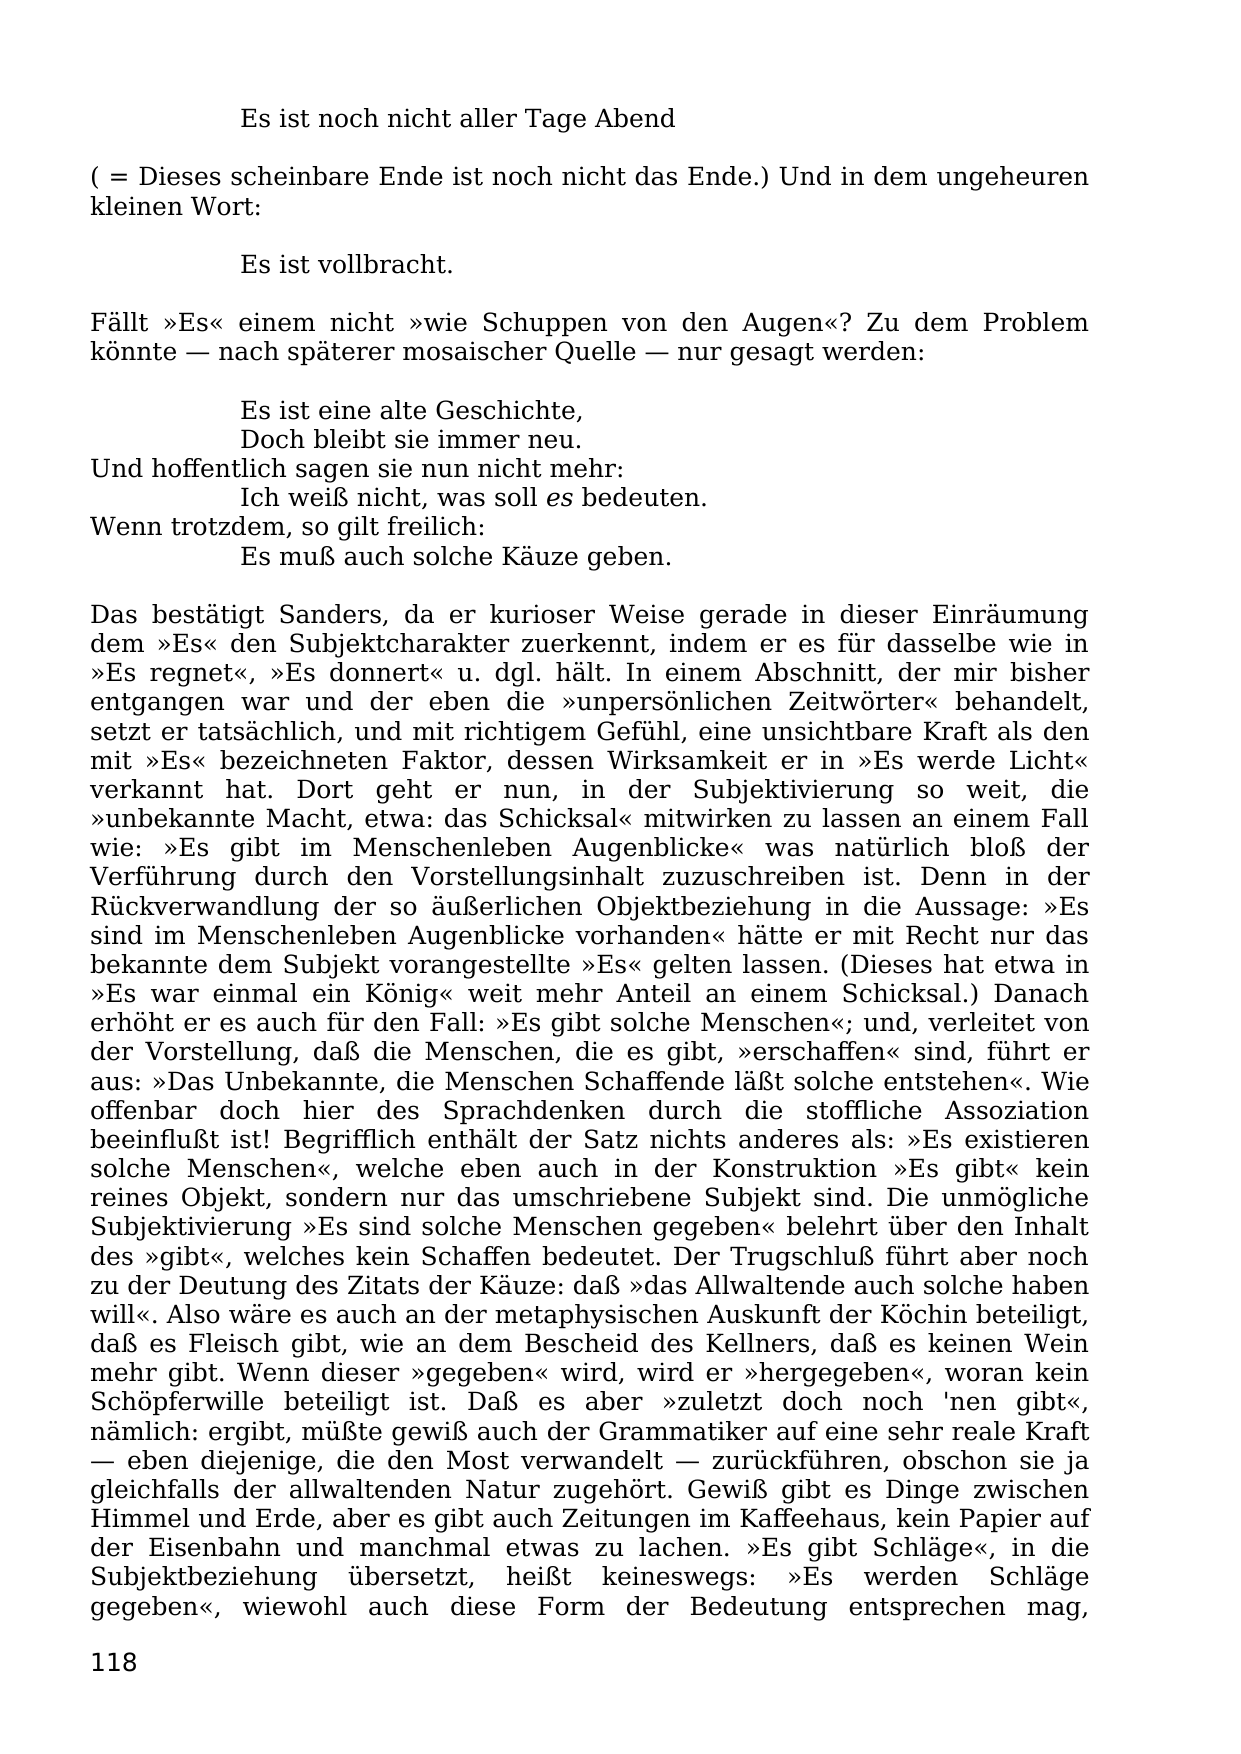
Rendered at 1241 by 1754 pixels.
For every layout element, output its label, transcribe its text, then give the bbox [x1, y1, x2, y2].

text Es ist eine alte Geschichte, [240, 396, 1091, 425]
text Wenn trotzdem, so gilt freilich: [90, 512, 1091, 542]
text Ich weiß nicht, was soll es bedeuten. [240, 483, 1091, 512]
text Doch bleibt sie immer neu. [240, 425, 1091, 454]
text Das bestätigt Sanders, da er kurioser Weise gerade in dieser Einräumung dem »Es« den Subjektcharakter zuerkennt, indem er es für dasselbe wie in »Es regnet«, »Es donnert« u. dgl. hält. In einem Abschnitt, der mir bisher entgangen war und der eben die »unpersönlichen Zeitwörter« behandelt, setzt er tatsächlich, und mit richtigem Gefühl, eine unsichtbare Kraft als den mit »Es« bezeichneten Faktor, dessen Wirksamkeit er in »Es werde Licht« verkannt hat. Dort geht er nun, in der Subjektivierung so weit, die »unbekannte Macht, etwa: das Schicksal« mitwirken zu lassen an einem Fall wie: »Es gibt im Menschenleben Augenblicke« was natürlich bloß der Verführung durch den Vorstellungsinhalt zuzuschreiben ist. Denn in der Rückverwandlung der so äußerlichen Objektbeziehung in die Aussage: »Es sind im Menschenleben Augenblicke vorhanden« hätte er mit Recht nur das bekannte dem Subjekt vorangestellte »Es« gelten lassen. (Dieses hat etwa in »Es war einmal ein König« weit mehr Anteil an einem Schicksal.) Danach erhöht er es auch für den Fall: »Es gibt solche Menschen«; und, verleitet von der Vorstellung, daß die Menschen, die es gibt, »erschaffen« sind, führt er aus: »Das Unbekannte, die Menschen Schaffende läßt solche entstehen«. Wie offenbar doch hier des Sprachdenken durch die stoffliche Assoziation beeinflußt ist! Begrifflich enthält der Satz nichts anderes als: »Es existieren solche Menschen«, welche eben auch in der Konstruktion »Es gibt« kein reines Objekt, sondern nur das umschriebene Subjekt sind. Die unmögliche Subjektivierung »Es sind solche Menschen gegeben« belehrt über den Inhalt des »gibt«, welches kein Schaffen bedeutet. Der Trugschluß führt aber noch zu der Deutung des Zitats der Käuze: daß »das Allwaltende auch solche haben will«. Also wäre es auch an der metaphysischen Auskunft der Köchin beteiligt, daß es Fleisch gibt, wie an dem Bescheid des Kellners, daß es keinen Wein mehr gibt. Wenn dieser »gegeben« wird, wird er »hergegeben«, woran kein Schöpferwille beteiligt ist. Daß es aber »zuletzt doch noch 'nen gibt«, nämlich: ergibt, müßte gewiß auch der Grammatiker auf eine sehr reale Kraft — eben diejenige, die den Most verwandelt — zurückführen, obschon sie ja gleichfalls der allwaltenden Natur zugehört. Gewiß gibt es Dinge zwischen Himmel und Erde, aber es gibt auch Zeitungen im Kaffeehaus, kein Papier auf der Eisenbahn und manchmal etwas zu lachen. »Es gibt Schläge«, in die Subjektbeziehung übersetzt, heißt keineswegs: »Es werden Schläge gegeben«, wiewohl auch diese Form der Bedeutung entsprechen mag, [90, 600, 1091, 1621]
text ( = Dieses scheinbare Ende ist noch nicht das Ende.) Und in dem ungeheuren kleinen Wort: [90, 162, 1091, 221]
text Es ist vollbracht. [240, 250, 1091, 279]
text Es muß auch solche Käuze geben. [240, 542, 1091, 571]
text Und hoffentlich sagen sie nun nicht mehr: [90, 454, 1091, 483]
text Es ist noch nicht aller Tage Abend [240, 104, 1091, 133]
text Fällt »Es« einem nicht »wie Schuppen von den Augen«? Zu dem Problem könnte — nach späterer mosaischer Quelle — nur gesagt werden: [90, 308, 1091, 367]
